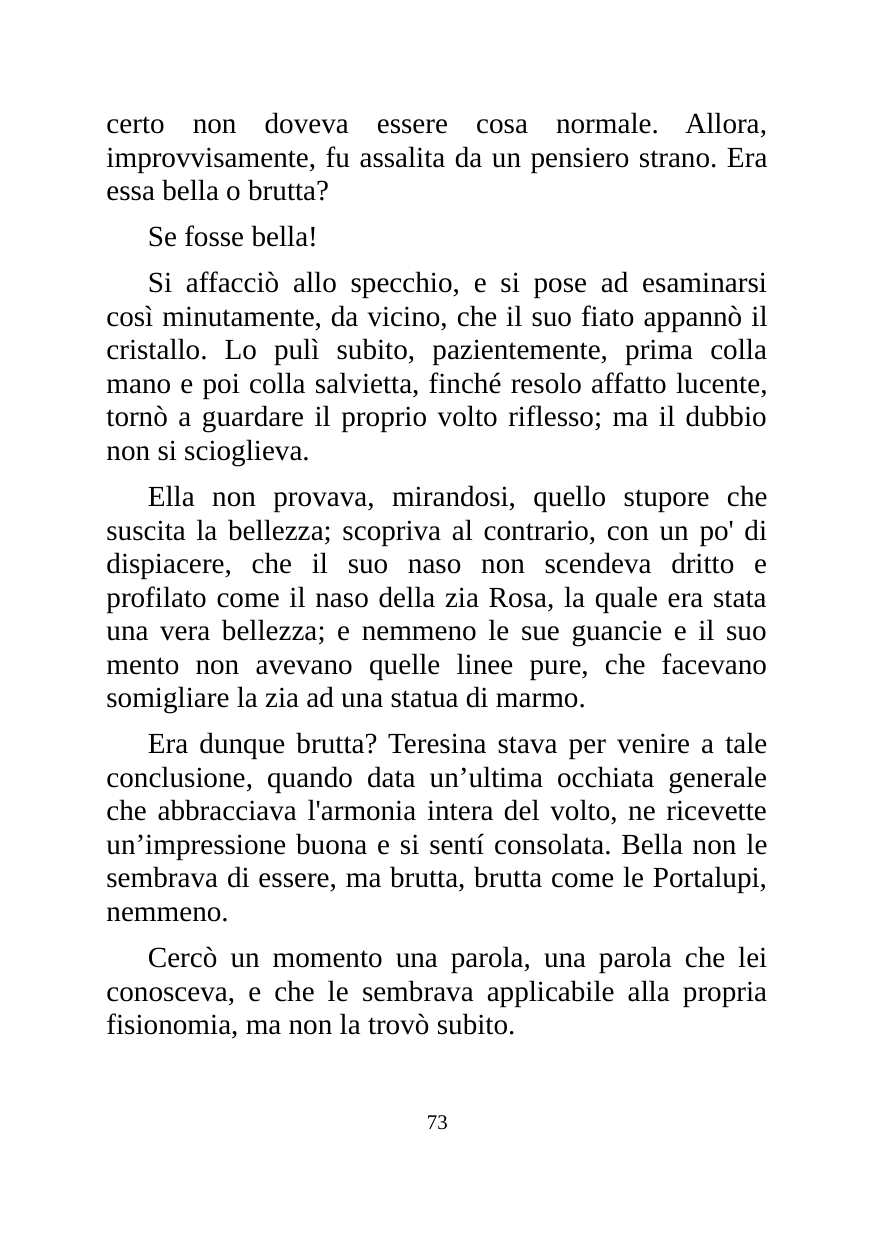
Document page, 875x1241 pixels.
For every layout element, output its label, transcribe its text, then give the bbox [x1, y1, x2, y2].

text Ella non provava, mirandosi, quello stupore che suscita la bellezza; scopriva al contrario, con un po' di dispiacere, che il suo naso non scendeva dritto e profilato come il naso della zia Rosa, la quale era stata una vera bellezza; e nemmeno le sue guancie e il suo mento non avevano quelle linee pure, che facevano somigliare la zia ad una statua di marmo. [106, 479, 768, 714]
text Si affacciò allo specchio, e si pose ad esaminarsi così minutamente, da vicino, che il suo fiato appannò il cristallo. Lo pulì subito, pazientemente, prima colla mano e poi colla salvietta, finché resolo affatto lucente, tornò a guardare il proprio volto riflesso; ma il dubbio non si scioglieva. [106, 265, 768, 467]
text Se fosse bella! [106, 219, 768, 253]
text Era dunque brutta? Teresina stava per venire a tale conclusione, quando data un’ultima occhiata generale che abbracciava l'armonia intera del volto, ne ricevette un’impressione buona e si sentí consolata. Bella non le sembrava di essere, ma brutta, brutta come le Portalupi, nemmeno. [106, 726, 768, 928]
text certo non doveva essere cosa normale. Allora, improvvisamente, fu assalita da un pensiero strano. Era essa bella o brutta? [106, 106, 768, 207]
text Cercò un momento una parola, una parola che lei conosceva, e che le sembrava applicabile alla propria fisionomia, ma non la trovò subito. [106, 940, 768, 1041]
